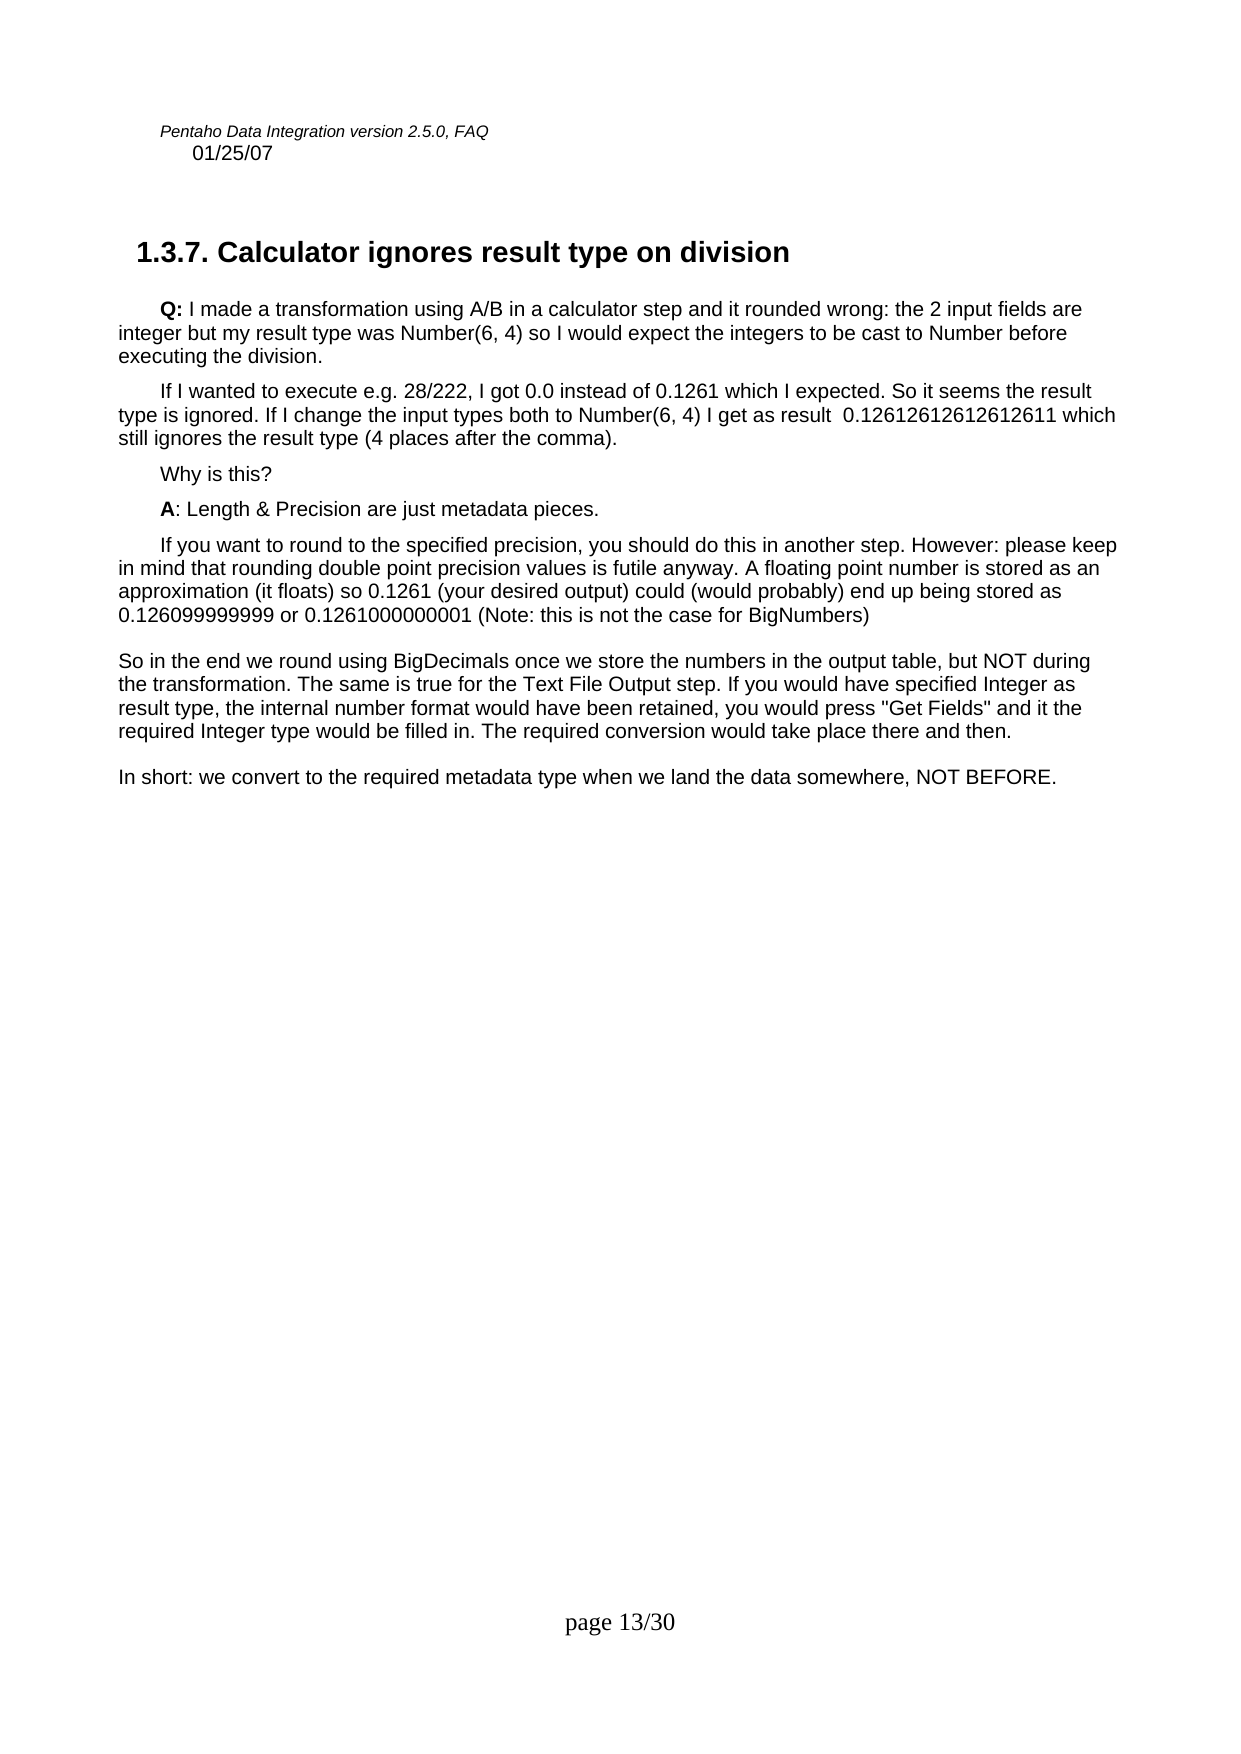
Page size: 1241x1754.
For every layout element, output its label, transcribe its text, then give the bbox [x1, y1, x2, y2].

text A: Length & Precision are just metadata pieces. [118, 498, 1122, 521]
text Why is this? [118, 462, 1122, 485]
text Q: I made a transformation using A/B in a calculator step and it rounded wrong: the 2 input fields are integer but my result type was Number(6, 4) so I would expect the integers to be cast to Number before executing the division. [118, 298, 1122, 367]
text If I wanted to execute e.g. 28/222, I got 0.0 instead of 0.1261 which I expected. So it seems the result type is ignored. If I change the input types both to Number(6, 4) I get as result 0.12612612612612611 which still ignores the result type (4 places after the comma). [118, 380, 1122, 450]
text If you want to round to the specified precision, you should do this in another step. However: please keep in mind that rounding double point precision values is futile anyway. A floating point number is stored as an approximation (it floats) so 0.1261 (your desired output) could (would probably) end up being stored as 0.126099999999 or 0.1261000000001 (Note: this is not the case for BigNumbers) So in the end we round using BigDecimals once we store the numbers in the output table, but NOT during the transformation. The same is true for the Text File Output step. If you would have specified Integer as result type, the internal number format would have been retained, you would press "Get Fields" and it the required Integer type would be filled in. The required conversion would take place there and then. In short: we convert to the required metadata type when we land the data somewhere, NOT BEFORE. [118, 534, 1122, 789]
subtitle Calculator ignores result type on division [136, 236, 1122, 268]
